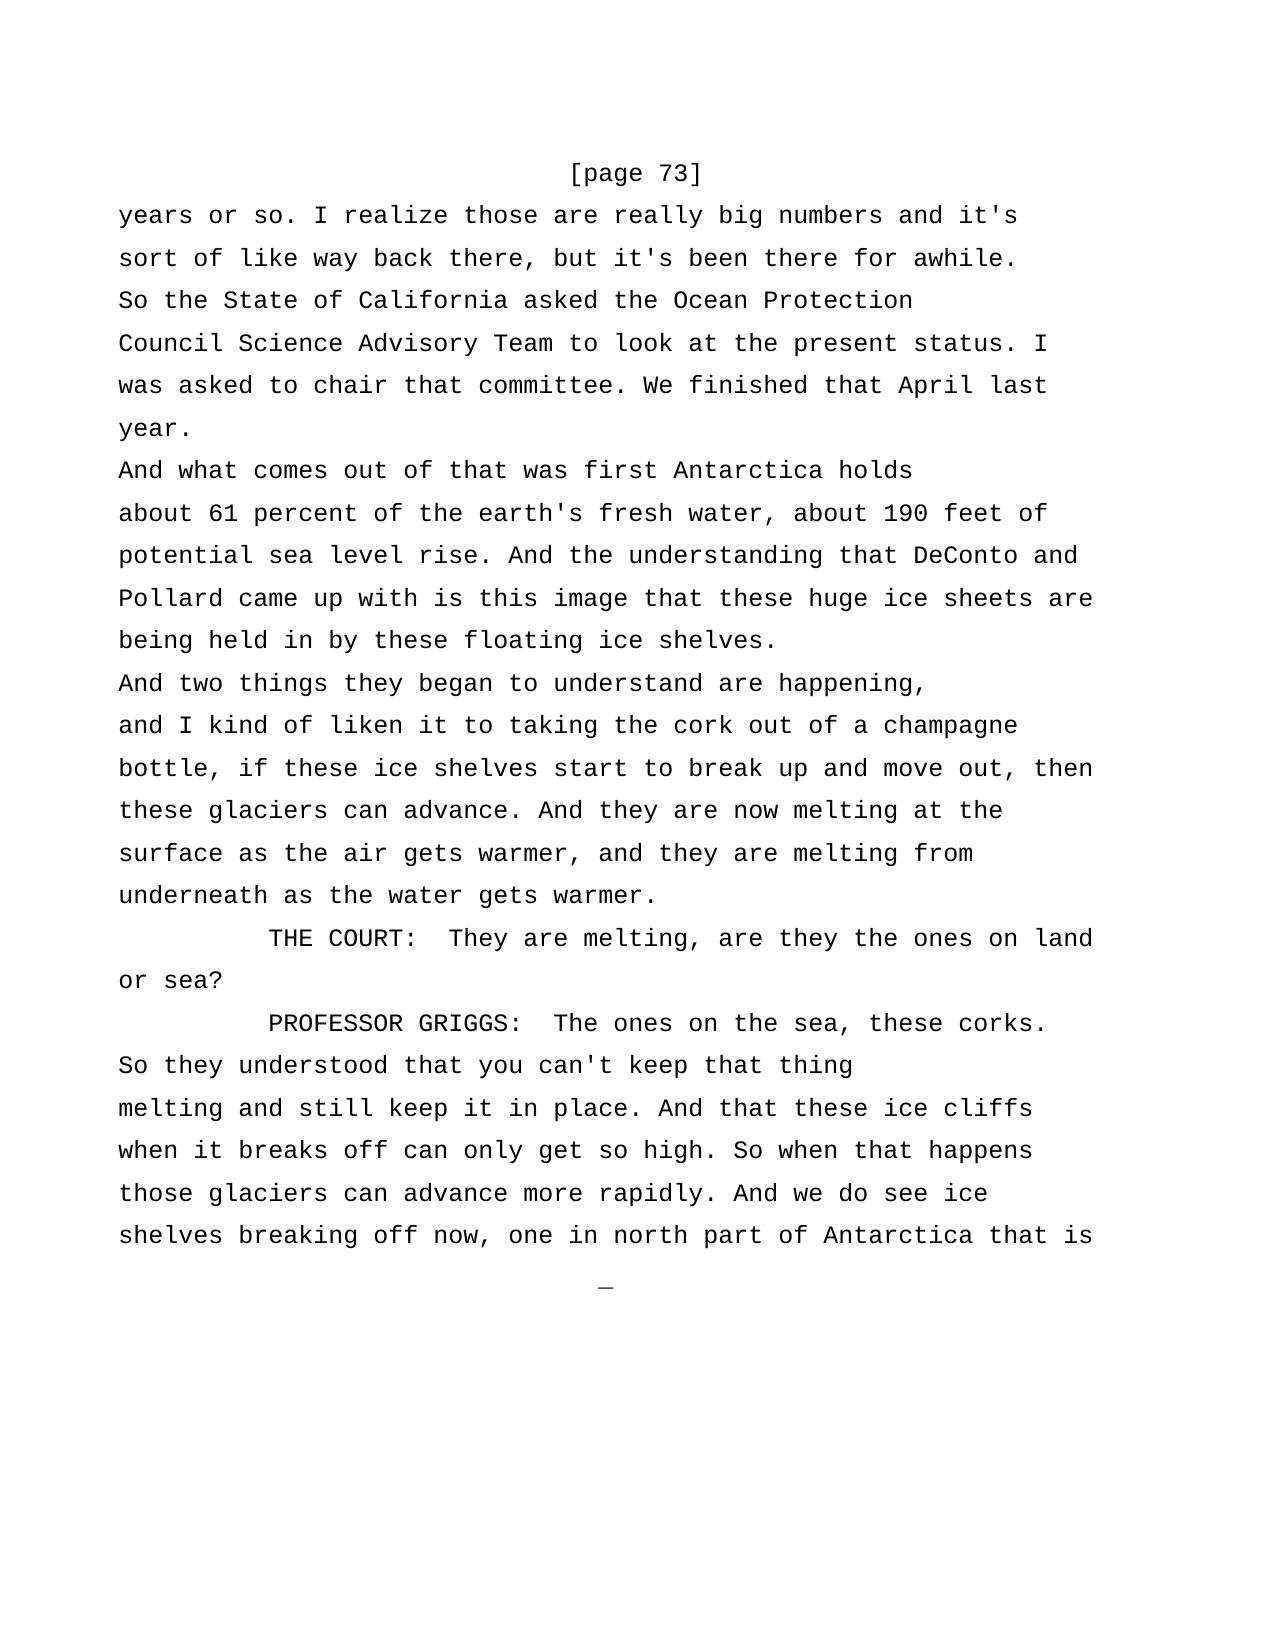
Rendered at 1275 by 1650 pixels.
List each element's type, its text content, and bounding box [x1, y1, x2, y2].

text PROFESSOR GRIGGS: The ones on the sea, these corks. [118, 1011, 1157, 1039]
text melting and still keep it in place. And that these ice cliffs [118, 1096, 1157, 1124]
text those glaciers can advance more rapidly. And we do see ice [118, 1181, 1157, 1209]
text surface as the air gets warmer, and they are melting from [118, 841, 1157, 869]
text [page 73] [118, 161, 1157, 189]
text sort of like way back there, but it's been there for awhile. [118, 246, 1157, 274]
text Council Science Advisory Team to look at the present status. I [118, 331, 1157, 359]
text potential sea level rise. And the understanding that DeConto and [118, 543, 1157, 571]
text and I kind of liken it to taking the cork out of a champagne [118, 713, 1157, 741]
text Pollard came up with is this image that these huge ice sheets are [118, 586, 1157, 614]
text And two things they began to understand are happening, [118, 671, 1157, 699]
text or sea? [118, 968, 1157, 996]
text THE COURT: They are melting, are they the ones on land [118, 926, 1157, 954]
text year. [118, 416, 1157, 444]
text being held in by these floating ice shelves. [118, 628, 1157, 656]
text And what comes out of that was first Antarctica holds [118, 458, 1157, 486]
text was asked to chair that committee. We finished that April last [118, 373, 1157, 401]
text about 61 percent of the earth's fresh water, about 190 feet of [118, 501, 1157, 529]
text when it breaks off can only get so high. So when that happens [118, 1138, 1157, 1166]
text bottle, if these ice shelves start to break up and move out, then [118, 756, 1157, 784]
text So the State of California asked the Ocean Protection [118, 288, 1157, 316]
text underneath as the water gets warmer. [118, 883, 1157, 911]
text So they understood that you can't keep that thing [118, 1053, 1157, 1081]
text shelves breaking off now, one in north part of Antarctica that is [118, 1223, 1157, 1251]
text these glaciers can advance. And they are now melting at the [118, 798, 1157, 826]
text _ [118, 1266, 1157, 1294]
text years or so. I realize those are really big numbers and it's [118, 203, 1157, 231]
